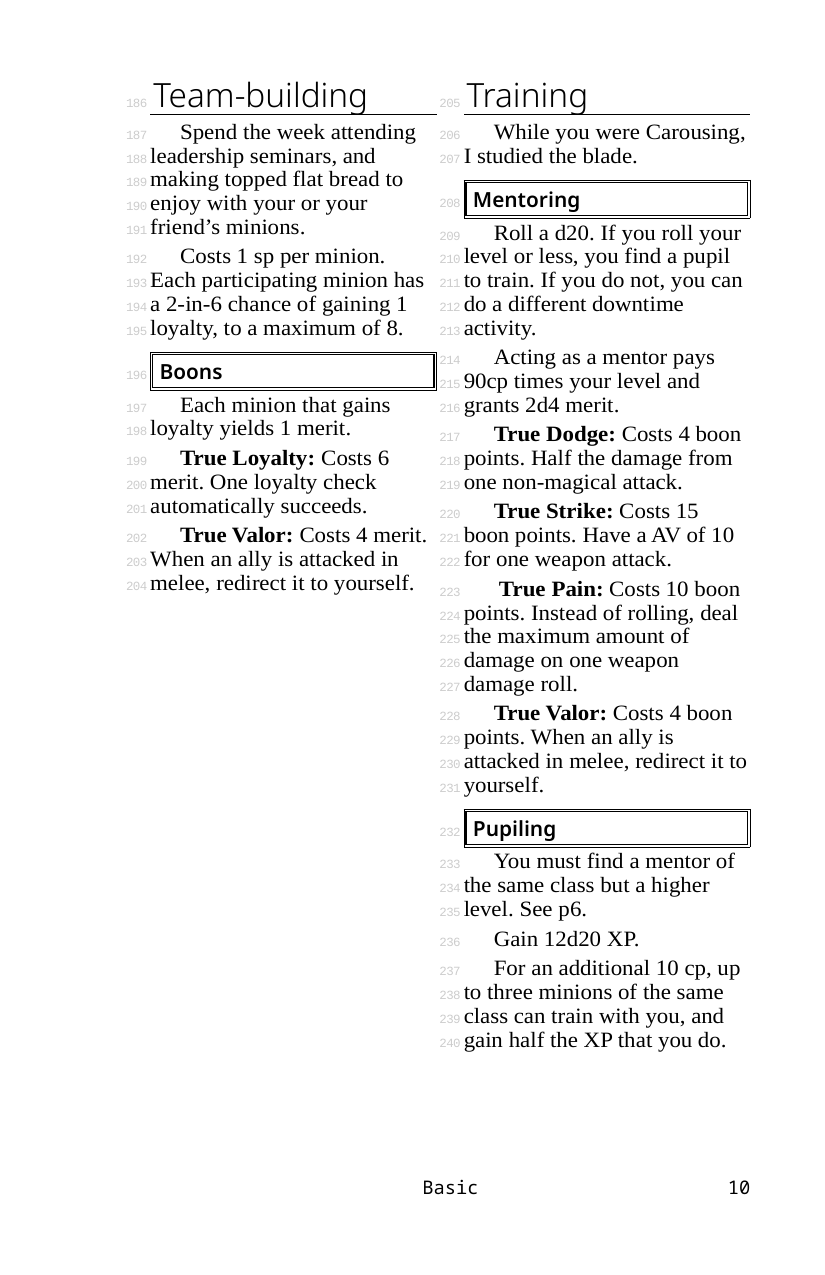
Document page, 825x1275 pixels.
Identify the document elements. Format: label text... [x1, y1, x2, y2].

text For an additional 10 cp, up to three minions of the same class can train with you, and gain half the XP that you do. [463, 957, 750, 1052]
text True Valor: Costs 4 boon points. When an ally is attacked in melee, redirect it to yourself. [463, 702, 750, 797]
text While you were Carousing, I studied the blade. [463, 120, 750, 168]
text True Valor: Costs 4 merit. When an ally is attacked in melee, redirect it to yourself. [150, 524, 437, 595]
text True Loyalty: Costs 6 merit. One loyalty check automatically succeeds. [150, 447, 437, 518]
text Roll a d20. If you roll your level or less, you find a pupil to train. If you do not, you can do a different downtime activity. [463, 221, 750, 340]
text You must find a mentor of the same class but a higher level. See p6. [463, 850, 750, 921]
text Each minion that gains loyalty yields 1 merit. [150, 393, 437, 441]
subtitle Pupiling [467, 812, 747, 844]
text True Pain: Costs 10 boon points. Instead of rolling, deal the maximum amount of damage on one weapon damage roll. [463, 577, 750, 696]
text True Dodge: Costs 4 boon points. Half the damage from one non-magical attack. [463, 423, 750, 494]
text Spend the week attending leadership seminars, and making topped flat bread to enjoy with your or your friend’s minions. [150, 120, 437, 239]
subtitle Team-building [150, 75, 437, 114]
text Gain 12d20 XP. [463, 927, 750, 951]
text Acting as a mentor pays 90cp times your level and grants 2d4 merit. [463, 346, 750, 417]
text Costs 1 sp per minion. Each participating minion has a 2-in-6 chance of gaining 1 loyalty, to a maximum of 8. [150, 245, 437, 340]
text True Strike: Costs 15 boon points. Have a AV of 10 for one weapon attack. [463, 500, 750, 571]
subtitle Training [463, 75, 750, 114]
subtitle Mentoring [467, 183, 747, 215]
